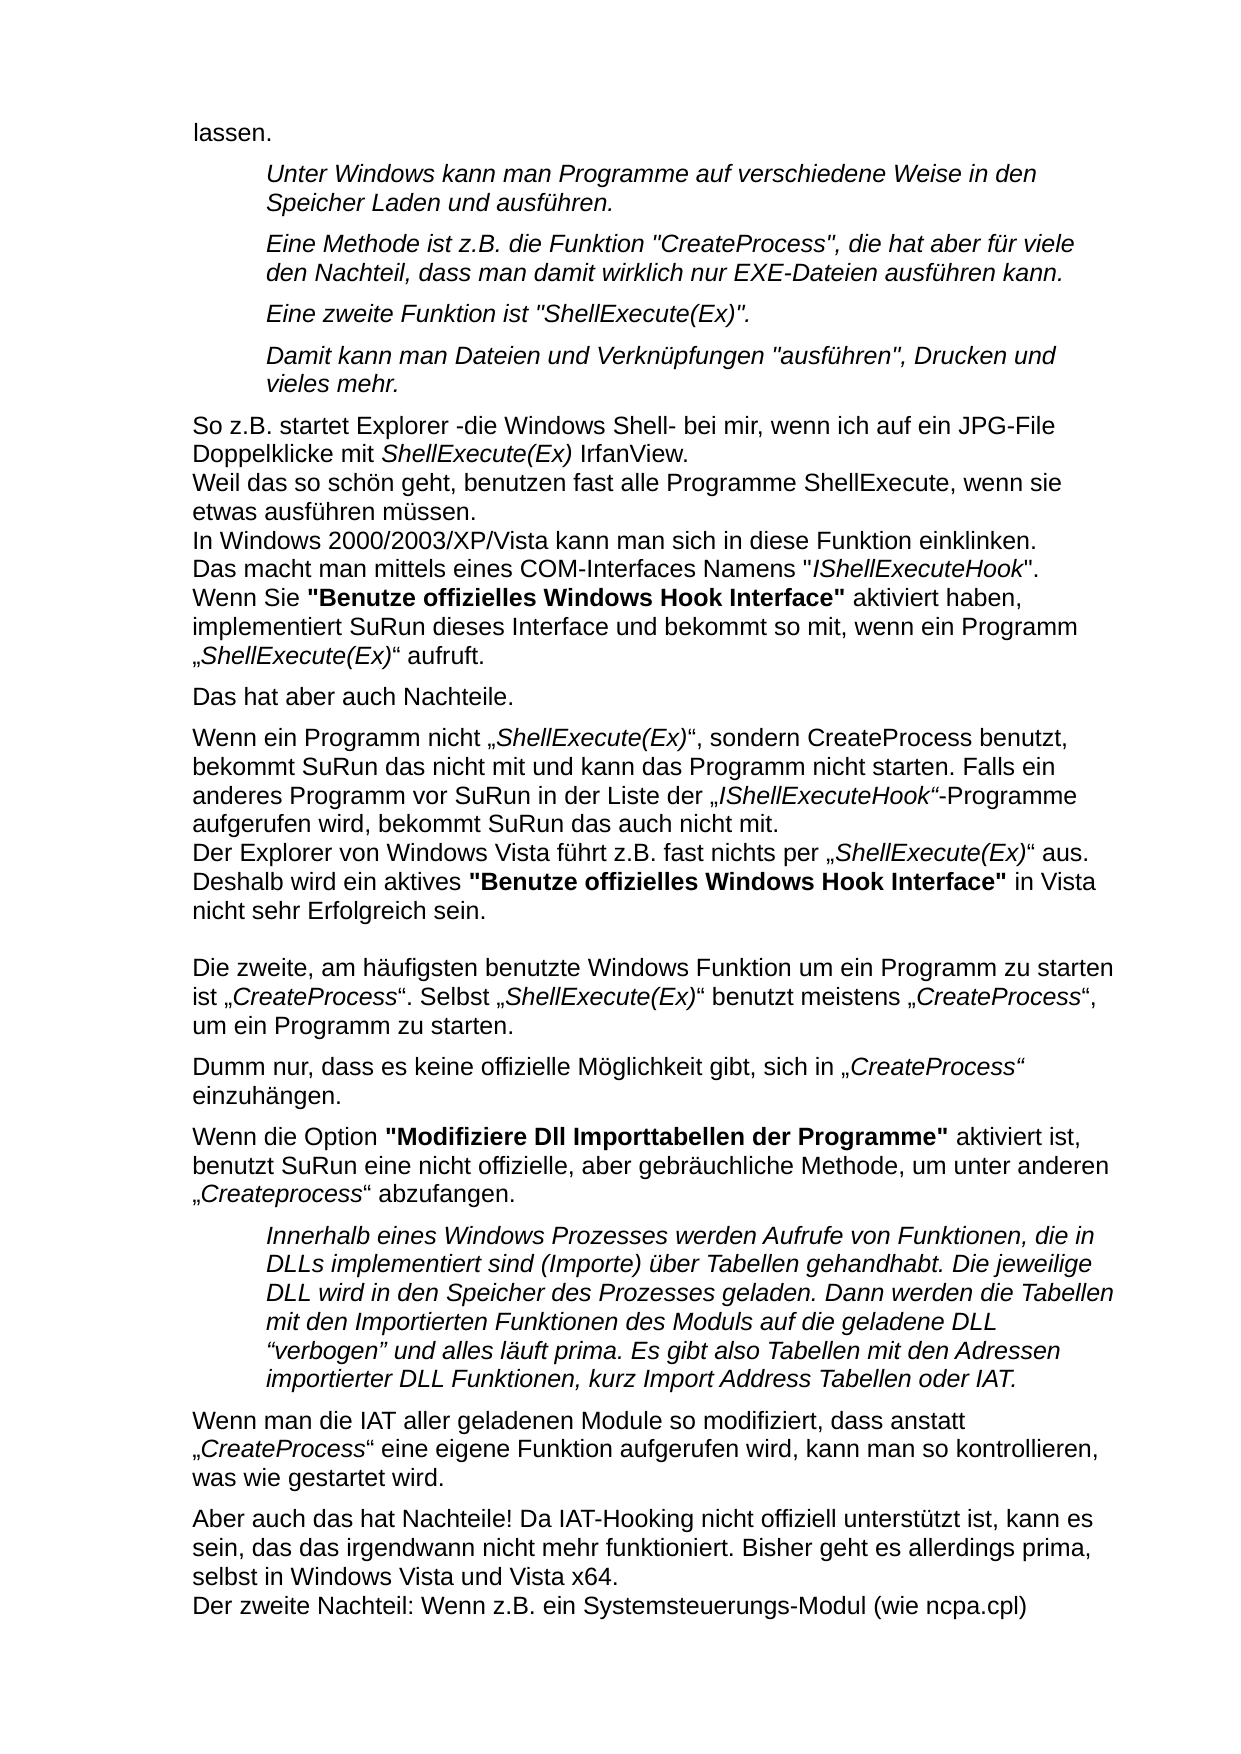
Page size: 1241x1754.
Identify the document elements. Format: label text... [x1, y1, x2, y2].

text Eine zweite Funktion ist "ShellExecute(Ex)". [266, 299, 1122, 328]
text Unter Windows kann man Programme auf verschiedene Weise in den Speicher Laden und ausführen. [266, 159, 1122, 217]
text Dumm nur, dass es keine offizielle Möglichkeit gibt, sich in „CreateProcess“ einzuhängen. [192, 1052, 1122, 1109]
text So z.B. startet Explorer -die Windows Shell- bei mir, wenn ich auf ein JPG-File Doppelklicke mit ShellExecute(Ex) IrfanView. Weil das so schön geht, benutzen fast alle Programme ShellExecute, wenn sie etwas ausführen müssen. In Windows 2000/2003/XP/Vista kann man sich in diese Funktion einklinken. Das macht man mittels eines COM-Interfaces Namens "IShellExecuteHook". Wenn Sie "Benutze offizielles Windows Hook Interface" aktiviert haben, implementiert SuRun dieses Interface und bekommt so mit, wenn ein Programm „ShellExecute(Ex)“ aufruft. [192, 411, 1122, 669]
text Aber auch das hat Nachteile! Da IAT-Hooking nicht offiziell unterstützt ist, kann es sein, das das irgendwann nicht mehr funktioniert. Bisher geht es allerdings prima, selbst in Windows Vista und Vista x64. Der zweite Nachteil: Wenn z.B. ein Systemsteuerungs-Modul (wie ncpa.cpl) [192, 1504, 1122, 1619]
text Wenn die Option "Modifiziere Dll Importtabellen der Programme" aktiviert ist, benutzt SuRun eine nicht offizielle, aber gebräuchliche Methode, um unter anderen „Createprocess“ abzufangen. [192, 1122, 1122, 1208]
text Das hat aber auch Nachteile. [192, 682, 1122, 711]
text Wenn ein Programm nicht „ShellExecute(Ex)“, sondern CreateProcess benutzt, bekommt SuRun das nicht mit und kann das Programm nicht starten. Falls ein anderes Programm vor SuRun in der Liste der „IShellExecuteHook“-Programme aufgerufen wird, bekommt SuRun das auch nicht mit. Der Explorer von Windows Vista führt z.B. fast nichts per „ShellExecute(Ex)“ aus. Deshalb wird ein aktives "Benutze offizielles Windows Hook Interface" in Vista nicht sehr Erfolgreich sein. Die zweite, am häufigsten benutzte Windows Funktion um ein Programm zu starten ist „CreateProcess“. Selbst „ShellExecute(Ex)“ benutzt meistens „CreateProcess“, um ein Programm zu starten. [192, 723, 1122, 1039]
list lassen. [156, 118, 1122, 147]
text Damit kann man Dateien und Verknüpfungen "ausführen", Drucken und vieles mehr. [266, 341, 1122, 398]
text Innerhalb eines Windows Prozesses werden Aufrufe von Funktionen, die in DLLs implementiert sind (Importe) über Tabellen gehandhabt. Die jeweilige DLL wird in den Speicher des Prozesses geladen. Dann werden die Tabellen mit den Importierten Funktionen des Moduls auf die geladene DLL “verbogen” und alles läuft prima. Es gibt also Tabellen mit den Adressen importierter DLL Funktionen, kurz Import Address Tabellen oder IAT. [266, 1221, 1122, 1393]
text Eine Methode ist z.B. die Funktion "CreateProcess", die hat aber für viele den Nachteil, dass man damit wirklich nur EXE-Dateien ausführen kann. [266, 229, 1122, 287]
text Wenn man die IAT aller geladenen Module so modifiziert, dass anstatt „CreateProcess“ eine eigene Funktion aufgerufen wird, kann man so kontrollieren, was wie gestartet wird. [192, 1406, 1122, 1492]
